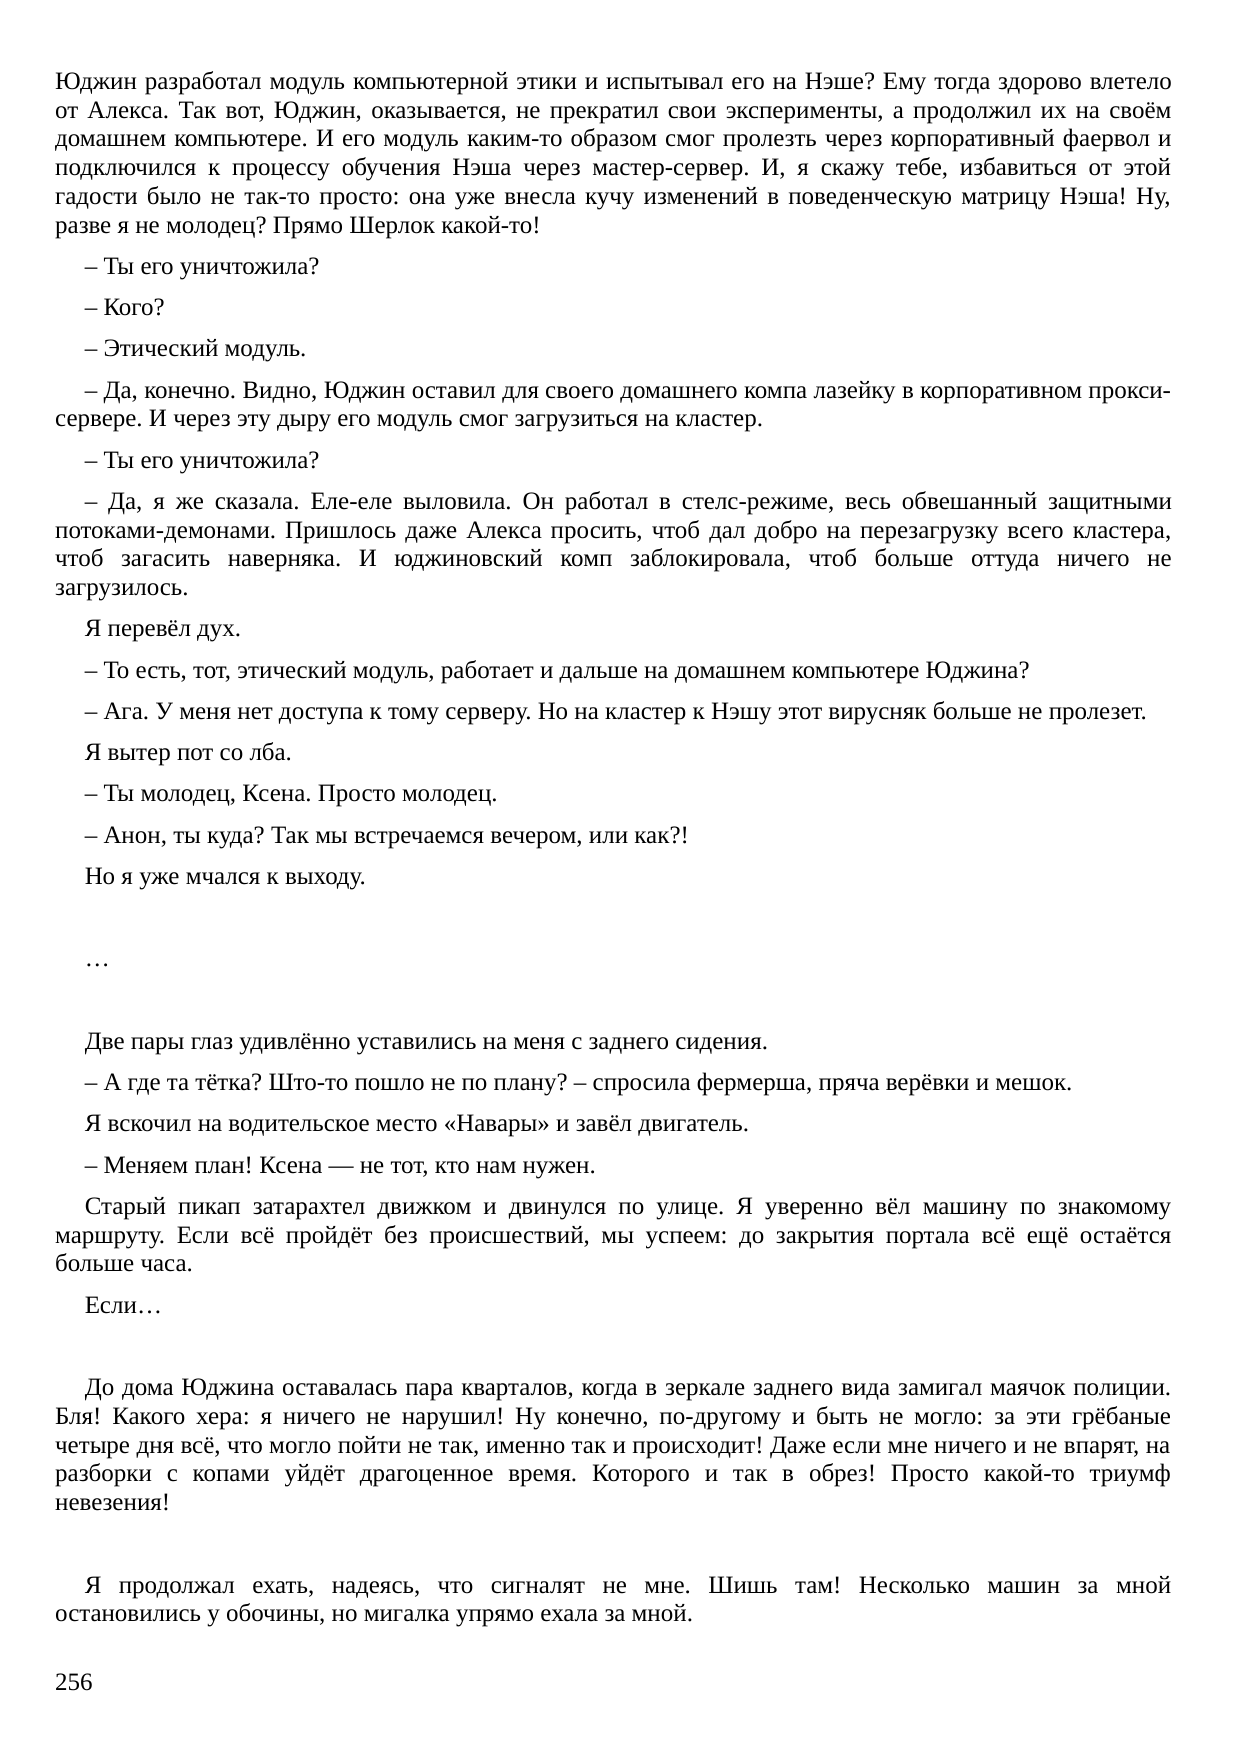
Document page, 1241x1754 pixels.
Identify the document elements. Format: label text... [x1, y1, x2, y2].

text – Этический модуль. [55, 333, 1173, 362]
text Старый пикап затарахтел движком и двинулся по улице. Я уверенно вёл машину по знакомому маршруту. Если всё пройдёт без происшествий, мы успеем: до закрытия портала всё ещё остаётся больше часа. [55, 1191, 1173, 1277]
text – Ты молодец, Ксена. Просто молодец. [55, 778, 1173, 807]
text – Кого? [55, 292, 1173, 321]
text Но я уже мчался к выходу. [55, 861, 1173, 890]
text … [55, 943, 1173, 972]
text Я вытер пот со лба. [55, 737, 1173, 766]
text – Меняем план! Ксена — не тот, кто нам нужен. [55, 1150, 1173, 1178]
text Я перевёл дух. [55, 613, 1173, 642]
text Я продолжал ехать, надеясь, что сигналят не мне. Шишь там! Несколько машин за мной остановились у обочины, но мигалка упрямо ехала за мной. [55, 1570, 1173, 1627]
text – Ага. У меня нет доступа к тому серверу. Но на кластер к Нэшу этот вирусняк больше не пролезет. [55, 696, 1173, 725]
text Юджин разработал модуль компьютерной этики и испытывал его на Нэше? Ему тогда здорово влетело от Алекса. Так вот, Юджин, оказывается, не прекратил свои эксперименты, а продолжил их на своём домашнем компьютере. И его модуль каким-то образом смог пролезть через корпоративный фаервол и подключился к процессу обучения Нэша через мастер-сервер. И, я скажу тебе, избавиться от этой гадости было не так-то просто: она уже внесла кучу изменений в поведенческую матрицу Нэша! Ну, разве я не молодец? Прямо Шерлок какой-то! [55, 66, 1173, 238]
text – Ты его уничтожила? [55, 445, 1173, 473]
text До дома Юджина оставалась пара кварталов, когда в зеркале заднего вида замигал маячок полиции. Бля! Какого хера: я ничего не нарушил! Ну конечно, по-другому и быть не могло: за эти грёбаные четыре дня всё, что могло пойти не так, именно так и происходит! Даже если мне ничего и не впарят, на разборки с копами уйдёт драгоценное время. Которого и так в обрез! Просто какой-то триумф невезения! [55, 1372, 1173, 1516]
text – А где та тётка? Што-то пошло не по плану? – спросила фермерша, пряча верёвки и мешок. [55, 1067, 1173, 1096]
text Я вскочил на водительское место «Навары» и завёл двигатель. [55, 1108, 1173, 1137]
text – То есть, тот, этический модуль, работает и дальше на домашнем компьютере Юджина? [55, 655, 1173, 683]
text – Ты его уничтожила? [55, 251, 1173, 280]
text Если… [55, 1290, 1173, 1318]
text Две пары глаз удивлённо уставились на меня с заднего сидения. [55, 1026, 1173, 1055]
text – Да, конечно. Видно, Юджин оставил для своего домашнего компа лазейку в корпоративном прокси-сервере. И через эту дыру его модуль смог загрузиться на кластер. [55, 375, 1173, 432]
text – Да, я же сказала. Еле-еле выловила. Он работал в стелс-режиме, весь обвешанный защитными потоками-демонами. Пришлось даже Алекса просить, чтоб дал добро на перезагрузку всего кластера, чтоб загасить наверняка. И юджиновский комп заблокировала, чтоб больше оттуда ничего не загрузилось. [55, 486, 1173, 601]
text – Анон, ты куда? Так мы встречаемся вечером, или как?! [55, 820, 1173, 848]
